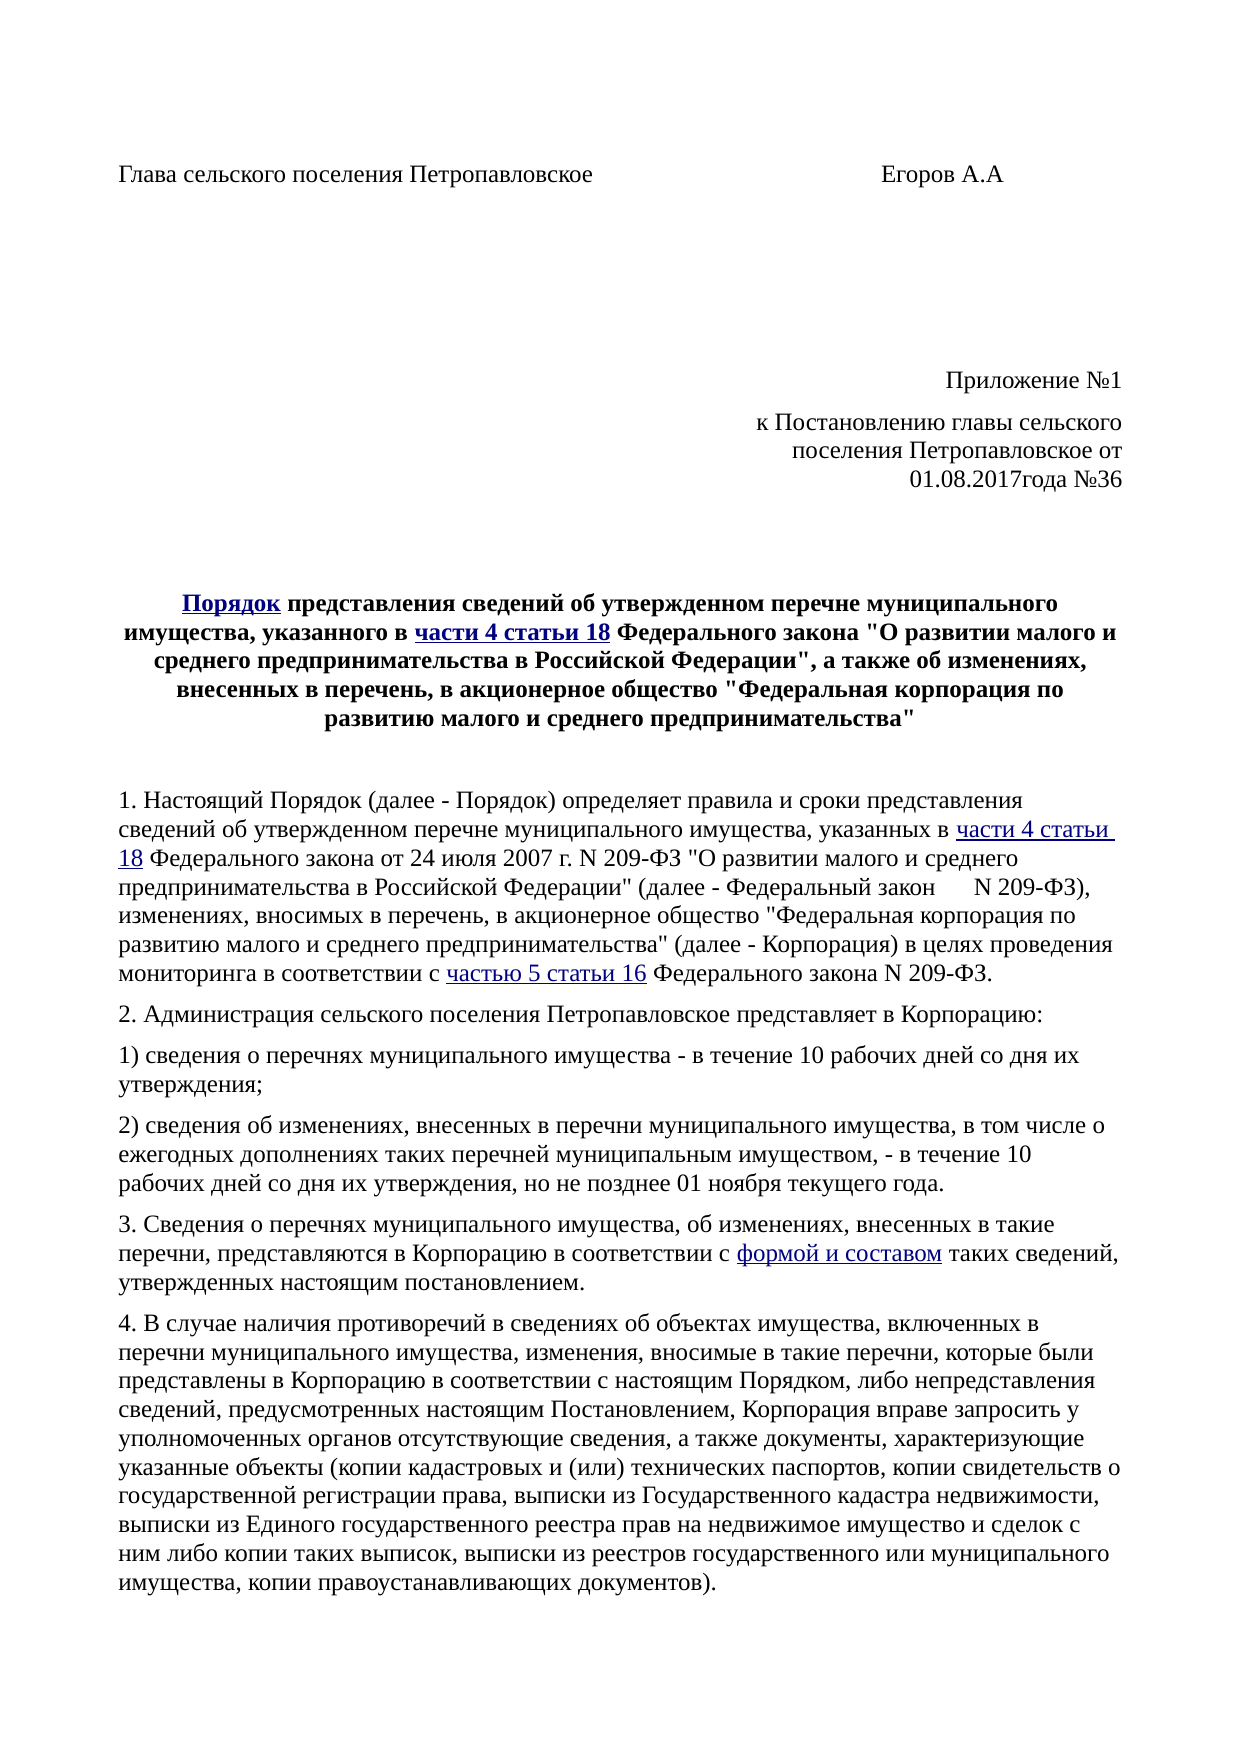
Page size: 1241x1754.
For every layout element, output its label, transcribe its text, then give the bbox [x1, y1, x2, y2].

text 1) сведения о перечнях муниципального имущества - в течение 10 рабочих дней со дня их утверждения; [118, 1041, 1122, 1098]
text Глава сельского поселения Петропавловское Егоров А.А [118, 159, 1122, 188]
text 3. Сведения о перечнях муниципального имущества, об изменениях, внесенных в такие перечни, представляются в Корпорацию в соответствии с формой и составом таких сведений, утвержденных настоящим постановлением. [118, 1209, 1122, 1296]
text 4. В случае наличия противоречий в сведениях об объектах имущества, включенных в перечни муниципального имущества, изменения, вносимые в такие перечни, которые были представлены в Корпорацию в соответствии с настоящим Порядком, либо непредставления сведений, предусмотренных настоящим Постановлением, Корпорация вправе запросить у уполномоченных органов отсутствующие сведения, а также документы, характеризующие указанные объекты (копии кадастровых и (или) технических паспортов, копии свидетельств о государственной регистрации права, выписки из Государственного кадастра недвижимости, выписки из Единого государственного реестра прав на недвижимое имущество и сделок с ним либо копии таких выписок, выписки из реестров государственного или муниципального имущества, копии правоустанавливающих документов). [118, 1308, 1122, 1596]
text 2. Администрация сельского поселения Петропавловское представляет в Корпорацию: [118, 999, 1122, 1028]
text Приложение №1 [718, 366, 1122, 394]
text 1. Настоящий Порядок (далее - Порядок) определяет правила и сроки представления сведений об утвержденном перечне муниципального имущества, указанных в части 4 статьи 18 Федерального закона от 24 июля 2007 г. N 209-ФЗ "О развитии малого и среднего предпринимательства в Российской Федерации" (далее - Федеральный закон N 209-ФЗ), изменениях, вносимых в перечень, в акционерное общество "Федеральная корпорация по развитию малого и среднего предпринимательства" (далее - Корпорация) в целях проведения мониторинга в соответствии с частью 5 статьи 16 Федерального закона N 209-ФЗ. [118, 786, 1122, 987]
text 2) сведения об изменениях, внесенных в перечни муниципального имущества, в том числе о ежегодных дополнениях таких перечней муниципальным имуществом, - в течение 10 рабочих дней со дня их утверждения, но не позднее 01 ноября текущего года. [118, 1111, 1122, 1197]
text Порядок представления сведений об утвержденном перечне муниципального имущества, указанного в части 4 статьи 18 Федерального закона "О развитии малого и среднего предпринимательства в Российской Федерации", а также об изменениях, внесенных в перечень, в акционерное общество "Федеральная корпорация по развитию малого и среднего предпринимательства" [118, 588, 1122, 732]
text к Постановлению главы сельского поселения Петропавловское от 01.08.2017года №36 [718, 407, 1122, 493]
